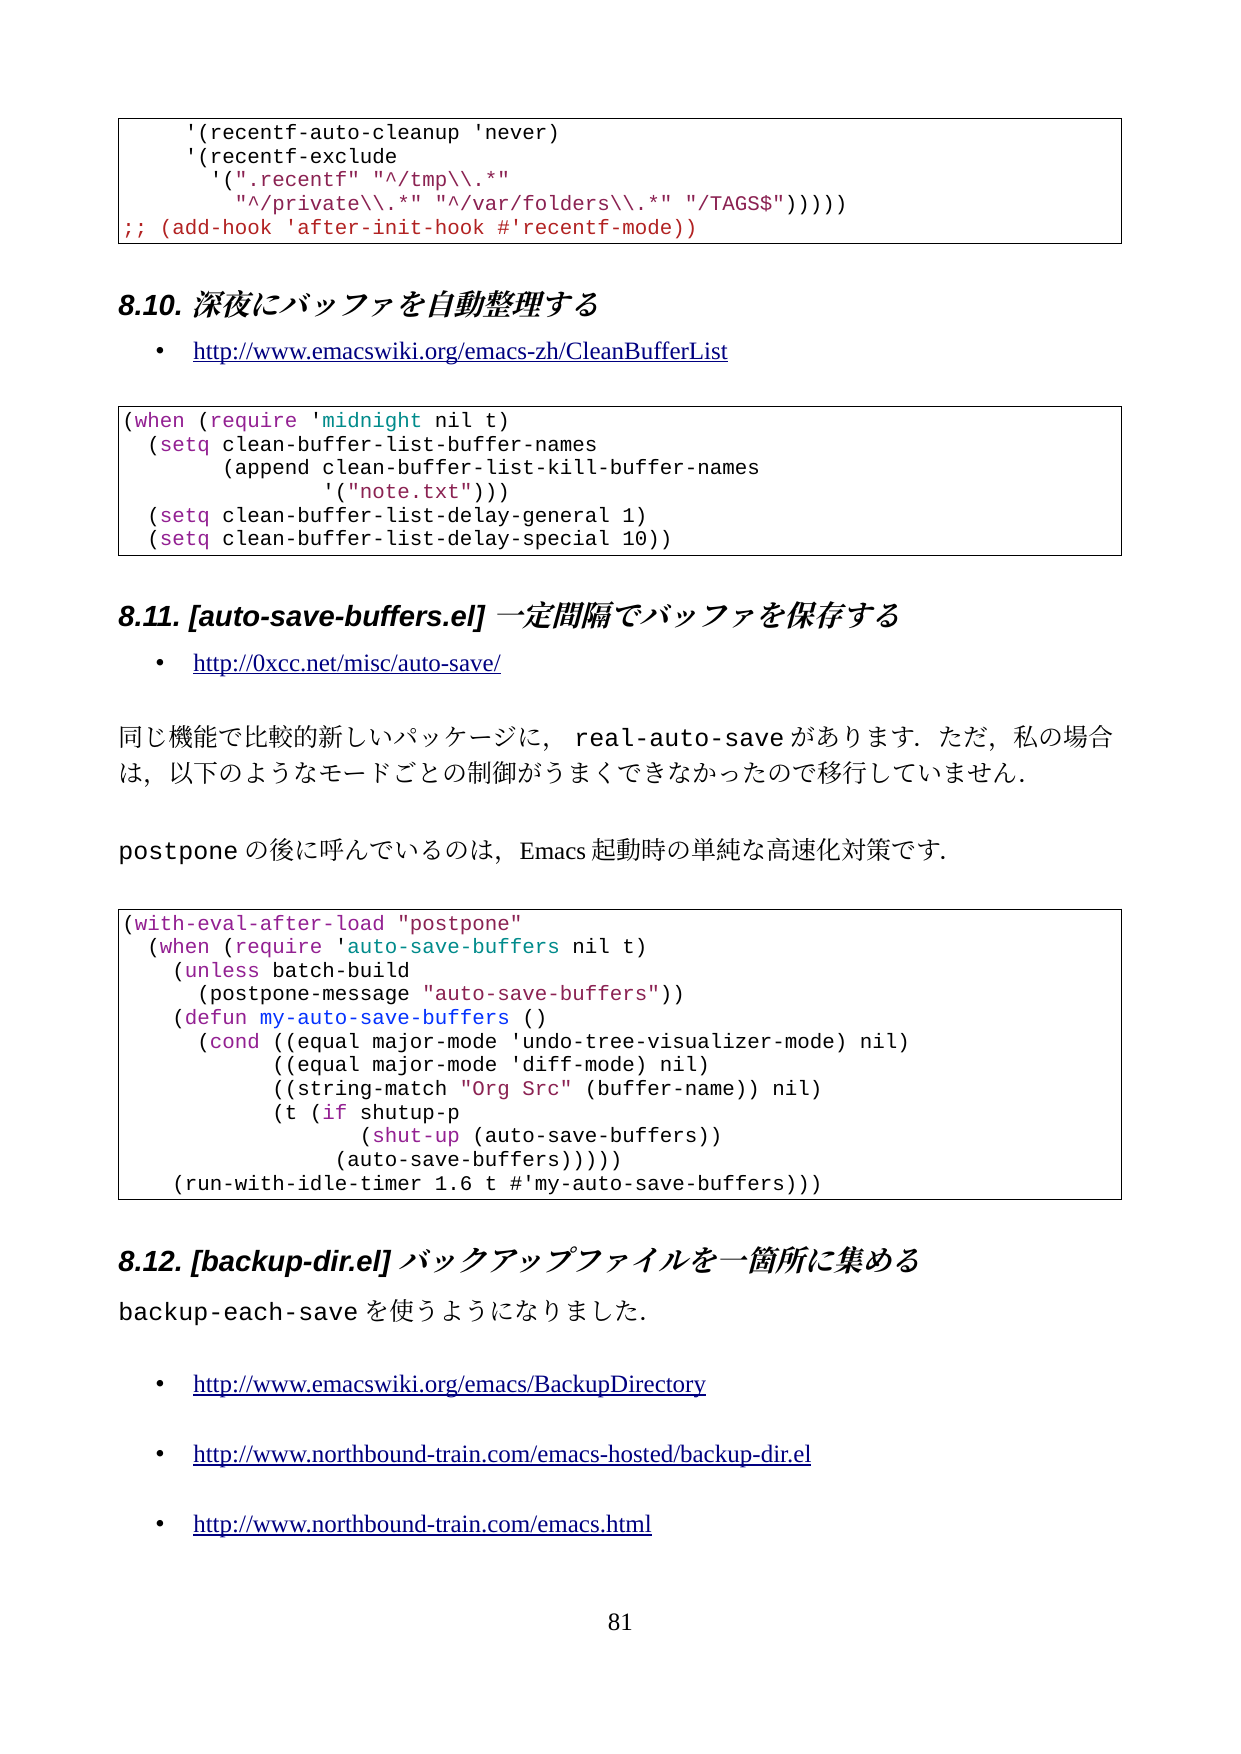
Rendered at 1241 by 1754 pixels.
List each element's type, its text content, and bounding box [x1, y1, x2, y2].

text 同じ機能で比較的新しいパッケージに， real-auto-save があります．ただ，私の場合は，以下のようなモードごとの制御がうまくできなかったので移行していません． [118, 718, 1122, 818]
text (with-eval-after-load "postpone" [119, 910, 1121, 932]
text "^/private\\.*" "^/var/folders\\.*" "/TAGS$"))))) [119, 189, 1121, 213]
list http://www.emacswiki.org/emacs-zh/CleanBufferList [156, 336, 1122, 393]
text (append clean-buffer-list-kill-buffer-names [119, 453, 1121, 477]
list http://www.northbound-train.com/emacs.html [156, 1509, 1122, 1567]
subtitle [backup-dir.el] バックアップファイルを一箇所に集める [118, 1238, 1122, 1279]
text ((string-match "Org Src" (buffer-name)) nil) [119, 1074, 1121, 1098]
text (auto-save-buffers))))) [119, 1145, 1121, 1169]
text backup-each-save を使うようになりました． [118, 1292, 1122, 1357]
text (unless batch-build [119, 956, 1121, 979]
text '(recentf-auto-cleanup 'never) [119, 119, 1121, 142]
text (defun my-auto-save-buffers () [119, 1003, 1121, 1027]
subtitle 深夜にバッファを自動整理する [118, 282, 1122, 323]
list http://www.northbound-train.com/emacs-hosted/backup-dir.el [156, 1439, 1122, 1497]
text (when (require 'midnight nil t) [119, 407, 1121, 430]
text '(".recentf" "^/tmp\\.*" [119, 165, 1121, 189]
subtitle [auto-save-buffers.el] 一定間隔でバッファを保存する [118, 593, 1122, 635]
text ;; (add-hook 'after-init-hook #'recentf-mode)) [119, 213, 1121, 243]
text ((equal major-mode 'diff-mode) nil) [119, 1050, 1121, 1074]
text postpone の後に呼んでいるのは，Emacs起動時の単純な高速化対策です． [118, 831, 1122, 896]
text (when (require 'auto-save-buffers nil t) [119, 932, 1121, 956]
text (postpone-message "auto-save-buffers")) [119, 979, 1121, 1003]
text (setq clean-buffer-list-buffer-names [119, 430, 1121, 453]
text '(recentf-exclude [119, 142, 1121, 165]
text (setq clean-buffer-list-delay-general 1) [119, 501, 1121, 524]
list http://www.emacswiki.org/emacs/BackupDirectory [156, 1369, 1122, 1427]
text (run-with-idle-timer 1.6 t #'my-auto-save-buffers))) [119, 1169, 1121, 1199]
text (t (if shutup-p [119, 1098, 1121, 1121]
text '("note.txt"))) [119, 477, 1121, 501]
list http://0xcc.net/misc/auto-save/ [156, 648, 1122, 705]
text (cond ((equal major-mode 'undo-tree-visualizer-mode) nil) [119, 1027, 1121, 1050]
text (setq clean-buffer-list-delay-special 10)) [119, 524, 1121, 555]
text (shut-up (auto-save-buffers)) [119, 1121, 1121, 1145]
